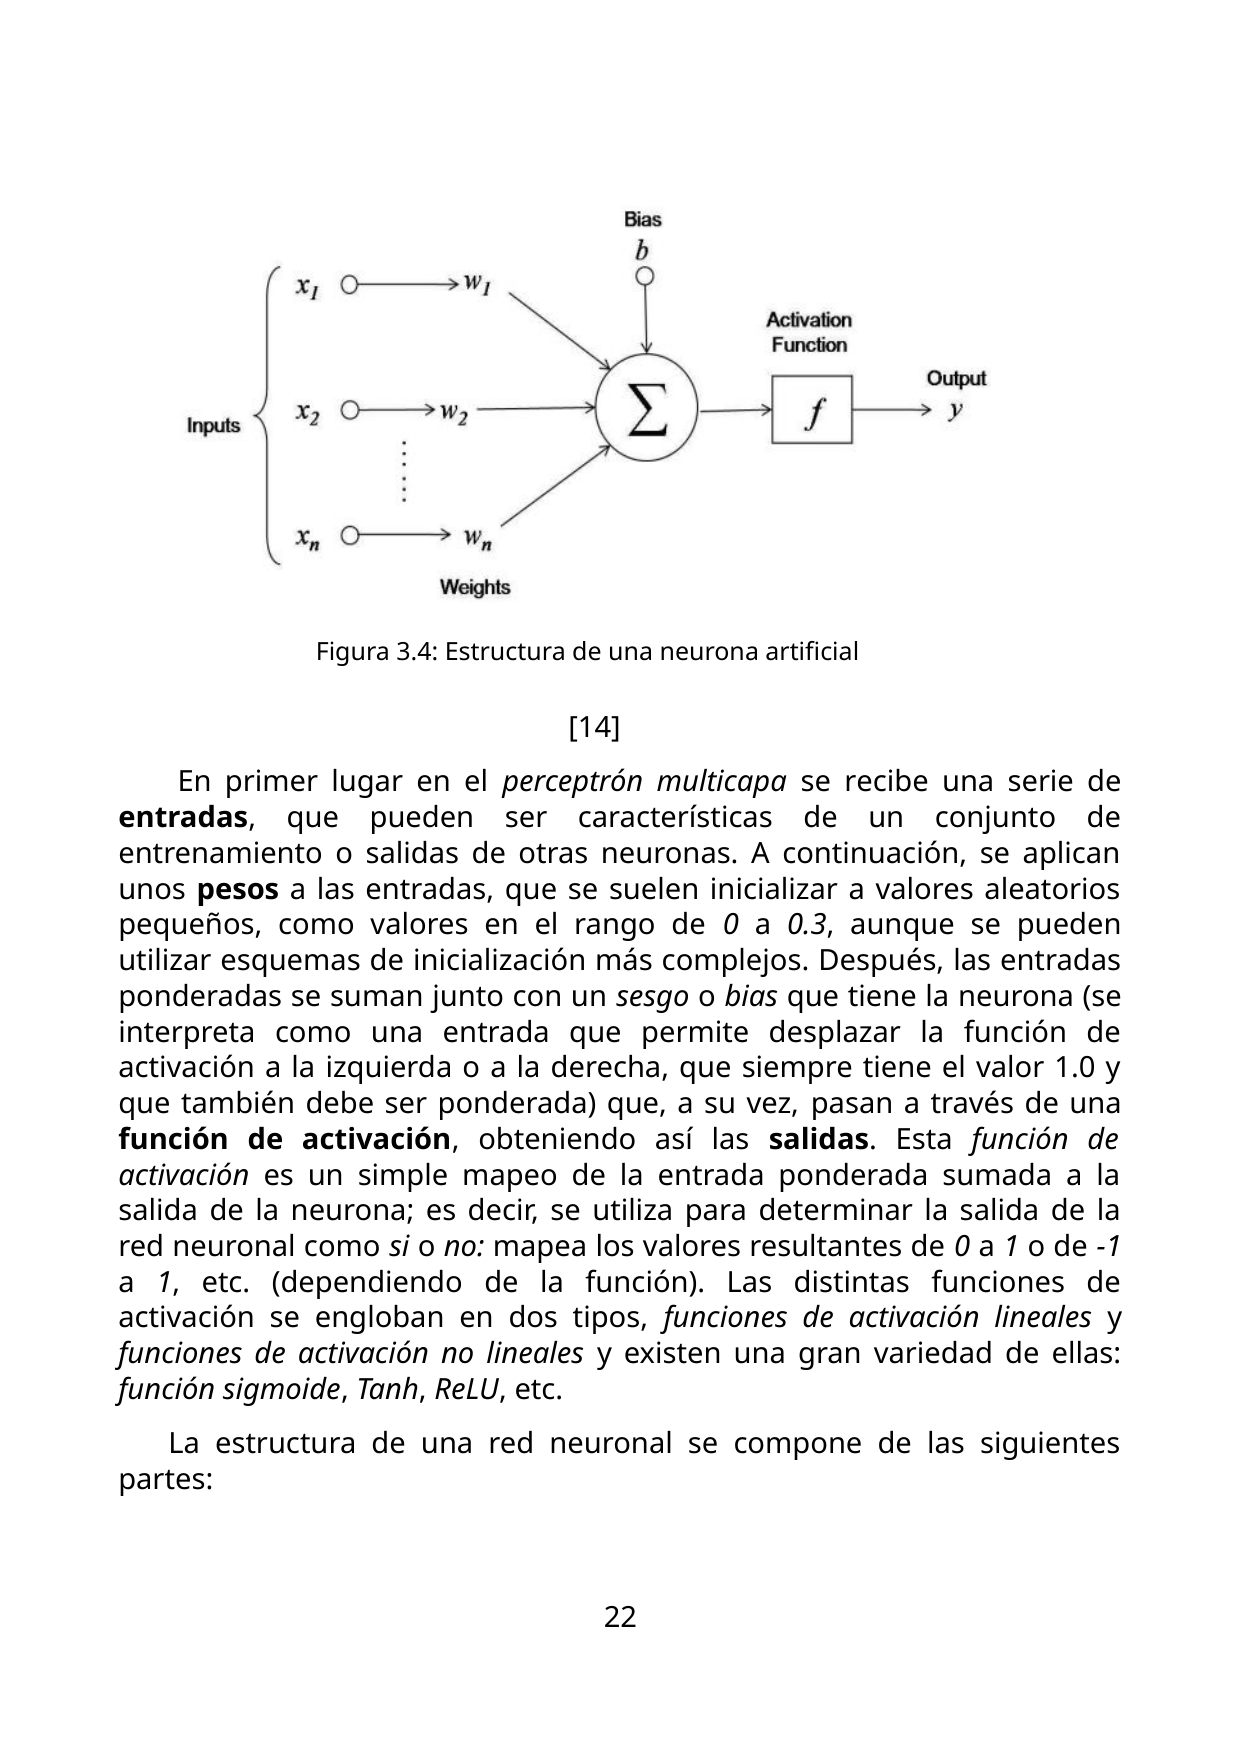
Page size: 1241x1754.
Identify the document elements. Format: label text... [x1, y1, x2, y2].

text En primer lugar en el perceptrón multicapa se recibe una serie de entradas, que pueden ser características de un conjunto de entrenamiento o salidas de otras neuronas. A continuación, se aplican unos pesos a las entradas, que se suelen inicializar a valores aleatorios pequeños, como valores en el rango de 0 a 0.3, aunque se pueden utilizar esquemas de inicialización más complejos. Después, las entradas ponderadas se suman junto con un sesgo o bias que tiene la neurona (se interpreta como una entrada que permite desplazar la función de activación a la izquierda o a la derecha, que siempre tiene el valor 1.0 y que también debe ser ponderada) que, a su vez, pasan a través de una función de activación, obteniendo así las salidas. Esta función de activación es un simple mapeo de la entrada ponderada sumada a la salida de la neurona; es decir, se utiliza para determinar la salida de la red neuronal como si o no: mapea los valores resultantes de 0 a 1 o de -1 a 1, etc. (dependiendo de la función). Las distintas funciones de activación se engloban en dos tipos, funciones de activación lineales y funciones de activación no lineales y existen una gran variedad de ellas: función sigmoide, Tanh, ReLU, etc. [118, 761, 1122, 1408]
picture [170, 175, 1005, 617]
text [14] [118, 706, 1122, 746]
text Figura 3.4: Estructura de una neurona artificial [170, 617, 1004, 668]
text La estructura de una red neuronal se compone de las siguientes partes: [118, 1422, 1122, 1498]
